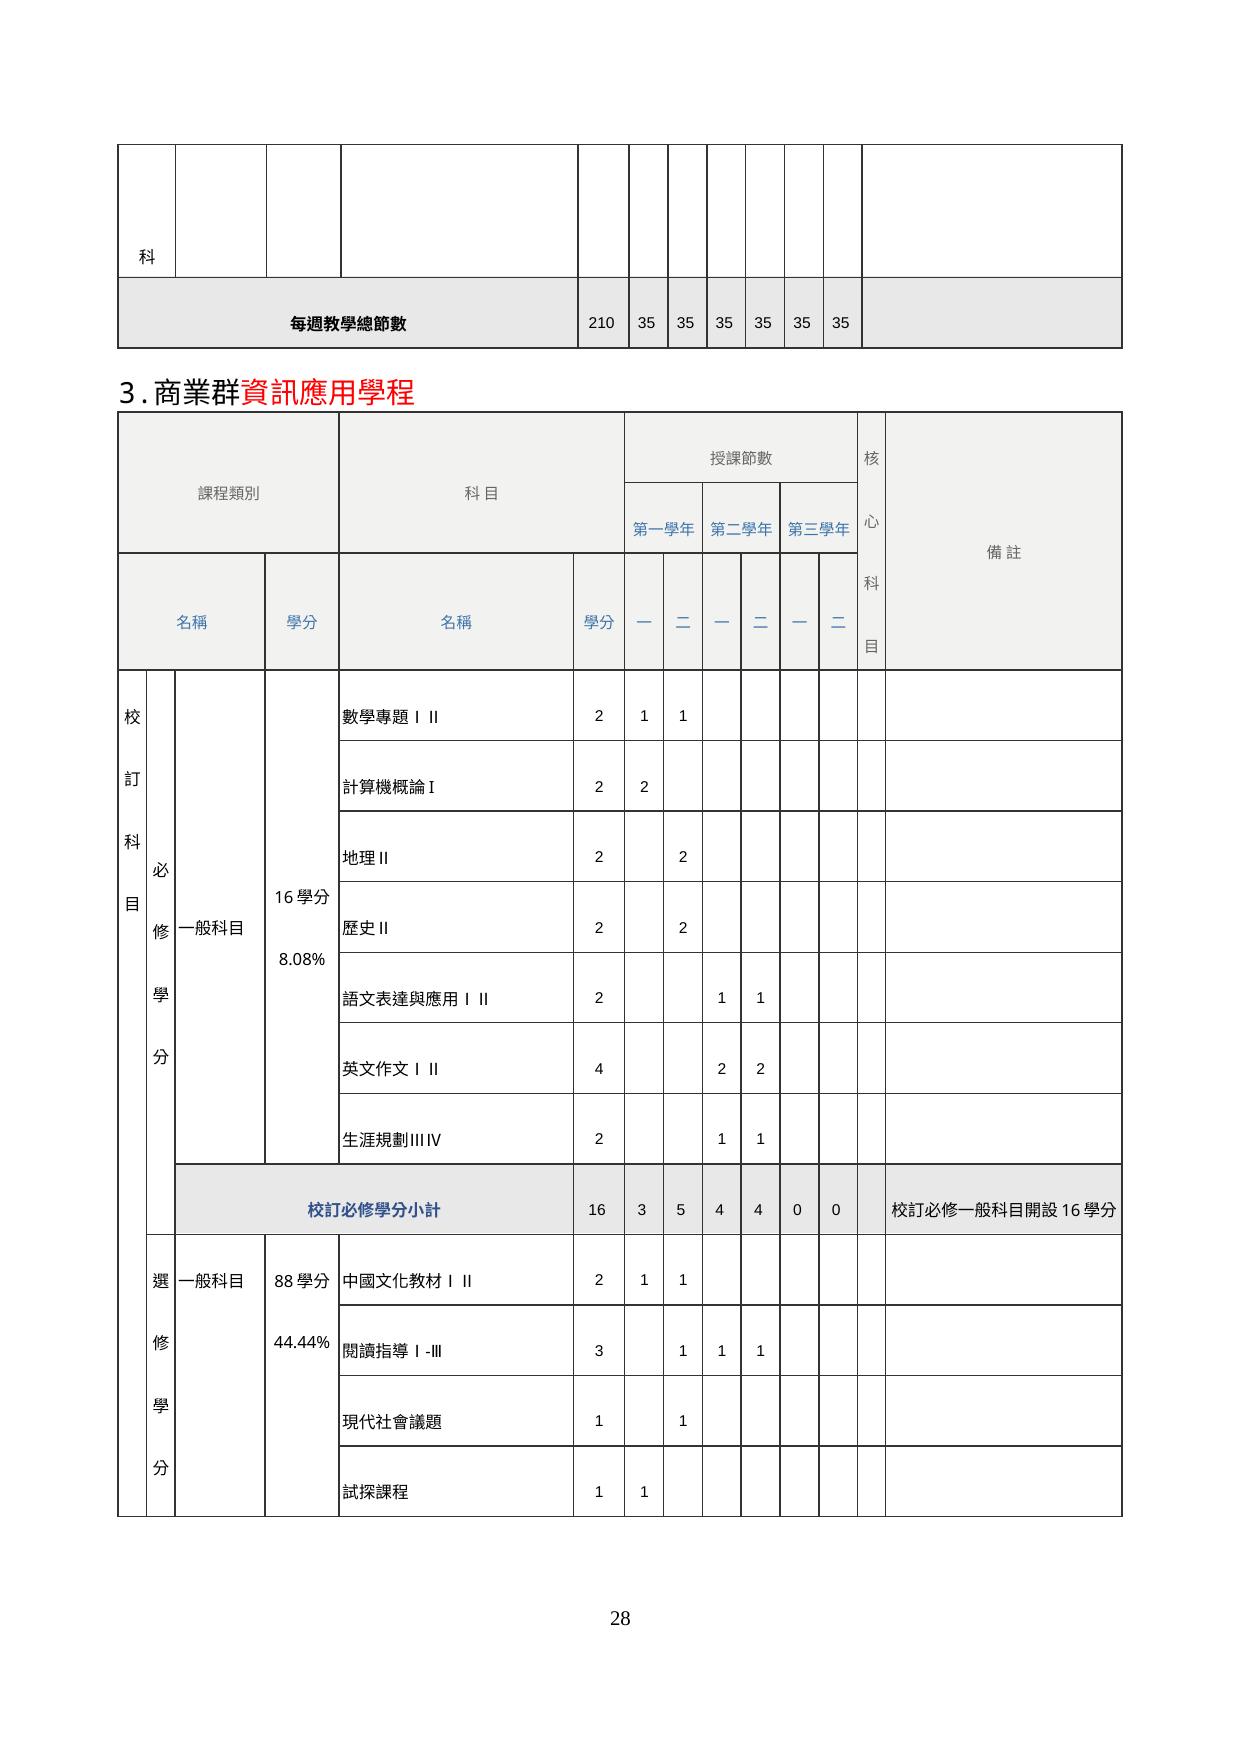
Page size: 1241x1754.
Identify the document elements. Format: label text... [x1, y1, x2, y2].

table_cell [703, 1447, 740, 1516]
table_cell 必 修 科 目 [119, 145, 175, 276]
table_cell 名稱 [119, 554, 264, 669]
table_cell [342, 145, 577, 276]
table_cell 0 [820, 1165, 857, 1233]
table_cell 2 [574, 953, 624, 1022]
table_cell [625, 1306, 663, 1374]
table_cell 計算機概論I [340, 741, 573, 810]
table_cell 1 [703, 1306, 740, 1374]
table_cell [886, 1376, 1121, 1445]
table_cell 35 [669, 278, 706, 347]
table_cell 4 [574, 1023, 624, 1092]
table_header 科 目 [340, 413, 624, 552]
table_cell 地理Ⅱ [340, 812, 573, 881]
table_cell [886, 812, 1121, 881]
table_cell [858, 882, 885, 951]
table_cell 2 [574, 671, 624, 740]
table_cell [708, 145, 745, 276]
table_cell [858, 1094, 885, 1163]
table_cell 校訂必修學分小計 [176, 1165, 573, 1233]
table_cell [781, 1235, 818, 1304]
table_cell 3 [625, 1165, 663, 1233]
table_cell [267, 145, 340, 276]
table_cell [820, 671, 857, 740]
table_cell [820, 1306, 857, 1374]
table_cell 1 [664, 671, 702, 740]
table_cell [742, 1447, 779, 1516]
table_cell 第三學年 [781, 483, 857, 552]
table_header 授課節數 [625, 413, 857, 482]
table_cell [781, 953, 818, 1022]
table_cell 試探課程 [340, 1447, 573, 1516]
table_cell 中國文化教材ⅠⅡ [340, 1235, 573, 1304]
table_cell [703, 741, 740, 810]
table_cell 一 [625, 554, 663, 669]
table_cell [625, 1376, 663, 1445]
table_cell 1 [625, 671, 663, 740]
table_cell 88學分 44.44% [266, 1235, 338, 1516]
table_cell [863, 278, 1121, 347]
table_cell [820, 741, 857, 810]
table_cell 2 [742, 1023, 779, 1092]
table_cell [820, 1094, 857, 1163]
table_cell [886, 1023, 1121, 1092]
table_cell 3 [574, 1306, 624, 1374]
table_cell 1 [742, 1094, 779, 1163]
table_cell 4 [703, 1165, 740, 1233]
table_cell 選 修 學 分 [147, 1235, 174, 1516]
table_cell [742, 1235, 779, 1304]
table_cell 2 [574, 882, 624, 951]
table_cell 二 [664, 554, 702, 669]
table_cell 1 [703, 953, 740, 1022]
table_cell [781, 882, 818, 951]
table_cell [625, 953, 663, 1022]
table_cell [858, 953, 885, 1022]
table_cell [781, 1023, 818, 1092]
table_cell [886, 1306, 1121, 1374]
table_cell 第一學年 [625, 483, 702, 552]
table_cell 學分 [574, 554, 624, 669]
table_cell 2 [664, 882, 702, 951]
table_cell 2 [664, 812, 702, 881]
table_cell [858, 1235, 885, 1304]
table_cell 5 [664, 1165, 702, 1233]
table_cell [858, 741, 885, 810]
table_cell [781, 671, 818, 740]
table_cell [781, 1306, 818, 1374]
table_cell [703, 671, 740, 740]
table_cell [703, 1376, 740, 1445]
table_cell 1 [742, 1306, 779, 1374]
table_cell [630, 145, 667, 276]
table_cell 英文作文ⅠⅡ [340, 1023, 573, 1092]
table_cell [858, 671, 885, 740]
table_cell [858, 1165, 885, 1233]
table_cell 2 [574, 1094, 624, 1163]
table_cell 一般科目 [176, 1235, 264, 1516]
table_cell [820, 953, 857, 1022]
table_cell [742, 812, 779, 881]
table_cell [703, 812, 740, 881]
table_cell [742, 671, 779, 740]
table_cell [664, 1094, 702, 1163]
table_cell [664, 1023, 702, 1092]
table_cell 35 [630, 278, 667, 347]
table_cell [742, 882, 779, 951]
table_cell 2 [574, 741, 624, 810]
table_cell 每週教學總節數 [119, 278, 577, 347]
table_cell 16 [574, 1165, 624, 1233]
table_cell [858, 1023, 885, 1092]
table_cell [886, 1094, 1121, 1163]
table_cell 35 [746, 278, 784, 347]
table_cell [664, 741, 702, 810]
table_cell [886, 882, 1121, 951]
table_cell 1 [625, 1447, 663, 1516]
table_cell [669, 145, 706, 276]
table_cell 一 [703, 554, 740, 669]
table_cell 210 [579, 278, 628, 347]
table_cell [781, 812, 818, 881]
table_cell 1 [574, 1376, 624, 1445]
table_cell [820, 812, 857, 881]
table_cell 2 [574, 812, 624, 881]
table_cell [886, 1447, 1121, 1516]
table_cell [176, 145, 266, 276]
table_cell [746, 145, 784, 276]
table_header 備 註 [886, 413, 1121, 669]
table_cell [579, 145, 628, 276]
table_cell 1 [574, 1447, 624, 1516]
table_cell [781, 741, 818, 810]
table_cell [664, 953, 702, 1022]
table_cell [703, 882, 740, 951]
table_cell [886, 1235, 1121, 1304]
table_cell [625, 812, 663, 881]
table_cell 2 [574, 1235, 624, 1304]
table_cell 2 [625, 741, 663, 810]
table_cell 1 [664, 1235, 702, 1304]
table_cell 35 [785, 278, 823, 347]
table_cell [886, 741, 1121, 810]
table_cell [625, 1023, 663, 1092]
table_cell 1 [703, 1094, 740, 1163]
table_cell [820, 1376, 857, 1445]
table_cell 校 訂 科 目 [119, 671, 146, 1516]
table_cell 第二學年 [703, 483, 779, 552]
table_cell 1 [625, 1235, 663, 1304]
table_cell 學分 [266, 554, 338, 669]
table_cell 名稱 [340, 554, 573, 669]
table_cell [742, 1376, 779, 1445]
table_header 核心科目 [858, 413, 885, 669]
table_cell 校訂必修一般科目開設16學分 [886, 1165, 1121, 1233]
table_cell [886, 953, 1121, 1022]
table_cell [820, 1235, 857, 1304]
table_cell [820, 1447, 857, 1516]
table_cell [863, 145, 1121, 276]
table_cell [703, 1235, 740, 1304]
table_cell [785, 145, 823, 276]
table_cell 16學分 8.08% [266, 671, 338, 1163]
table_cell 閱讀指導Ⅰ-Ⅲ [340, 1306, 573, 1374]
text 3.商業群資訊應用學程 [118, 349, 1122, 411]
table_cell 35 [708, 278, 745, 347]
table_cell 二 [742, 554, 779, 669]
table_cell [664, 1447, 702, 1516]
table_cell 1 [664, 1376, 702, 1445]
table_cell [824, 145, 861, 276]
table_cell [820, 1023, 857, 1092]
table_cell [820, 882, 857, 951]
table_cell [858, 812, 885, 881]
table_cell [742, 741, 779, 810]
table_cell [781, 1447, 818, 1516]
table_cell 0 [781, 1165, 818, 1233]
table_cell 一般科目 [176, 671, 264, 1163]
table_cell [781, 1094, 818, 1163]
table_cell 現代社會議題 [340, 1376, 573, 1445]
table_cell [858, 1376, 885, 1445]
table_cell 數學專題ⅠⅡ [340, 671, 573, 740]
table_cell 35 [824, 278, 861, 347]
table_cell 4 [742, 1165, 779, 1233]
table_cell 必 修 學 分 [147, 671, 174, 1233]
table_cell 生涯規劃ⅢⅣ [340, 1094, 573, 1163]
table_cell 一 [781, 554, 818, 669]
table_header 課程類別 [119, 413, 338, 552]
table_cell 2 [703, 1023, 740, 1092]
table_cell 二 [820, 554, 857, 669]
table_cell [858, 1447, 885, 1516]
table_cell 語文表達與應用ⅠⅡ [340, 953, 573, 1022]
table_cell 1 [664, 1306, 702, 1374]
table_cell [886, 671, 1121, 740]
table_cell 歷史Ⅱ [340, 882, 573, 951]
table_cell [625, 882, 663, 951]
table_cell [625, 1094, 663, 1163]
table_cell [858, 1306, 885, 1374]
table_cell [781, 1376, 818, 1445]
table_cell 1 [742, 953, 779, 1022]
